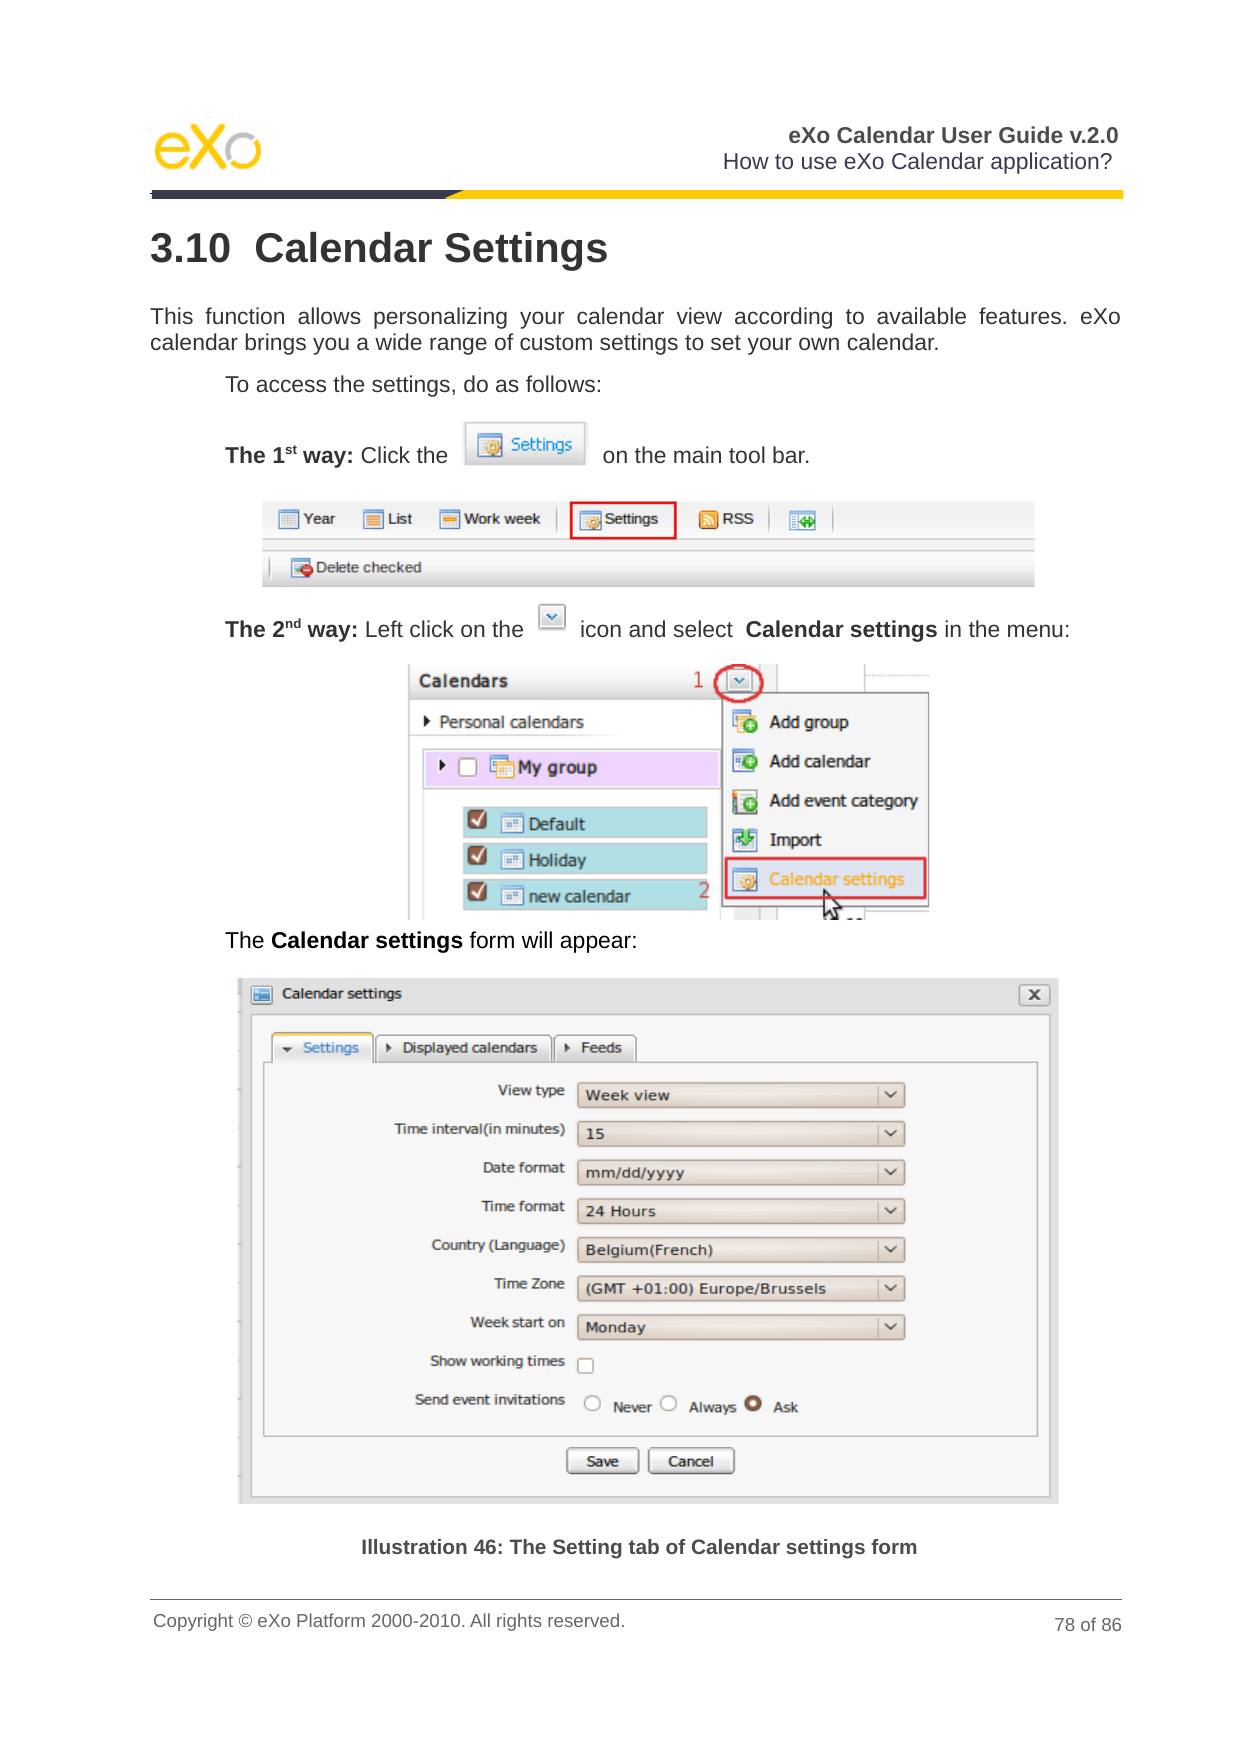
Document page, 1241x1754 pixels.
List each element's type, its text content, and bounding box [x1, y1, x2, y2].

text This function allows personalizing your calendar view according to available features. eXo calendar brings you a wide range of custom settings to set your own calendar. [150, 303, 1122, 356]
list Illustration 46: The Setting tab of Calendar settings form [190, 1504, 1089, 1558]
picture [155, 123, 262, 170]
picture [262, 499, 1035, 587]
picture [407, 664, 930, 920]
subtitle Calendar Settings [150, 223, 1122, 271]
picture [237, 978, 1059, 1504]
picture [151, 190, 1124, 199]
list The 2nd way: Left click on the icon and select Calendar settings in the menu: [187, 489, 1122, 642]
list The Calendar settings form will appear: [187, 920, 1122, 953]
picture [462, 419, 589, 467]
list [190, 969, 1089, 1044]
picture [537, 602, 566, 631]
list The 1st way: Click the on the main tool bar. [187, 412, 1122, 474]
list To access the settings, do as follows: [187, 371, 1122, 397]
